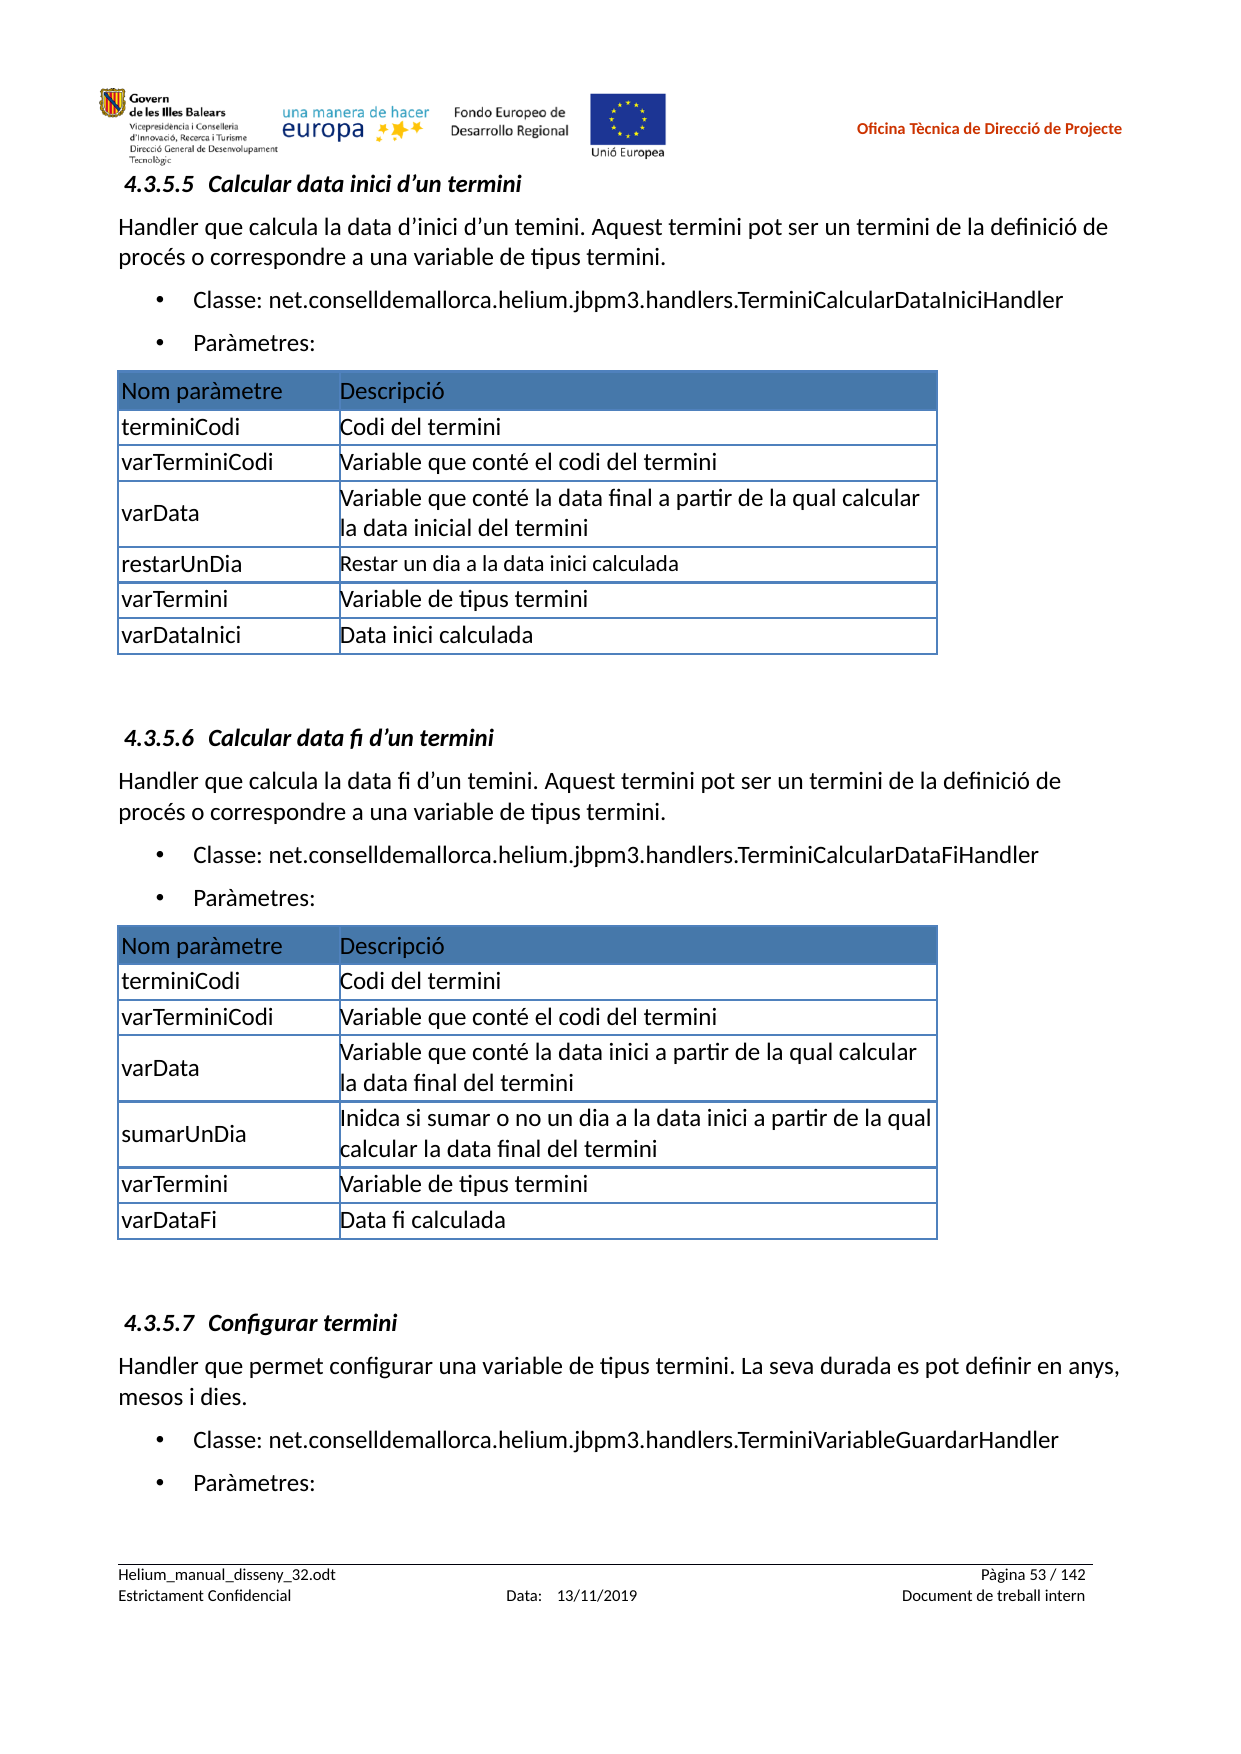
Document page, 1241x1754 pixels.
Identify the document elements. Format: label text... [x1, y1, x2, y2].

table_cell Variable que conté la data final a partir de la qual calcular la data inicial del termini [341, 482, 936, 546]
table_cell Data fi calculada [341, 1204, 936, 1237]
table_header Descripció [341, 373, 936, 409]
table_header Nom paràmetre [119, 373, 339, 409]
table_cell Variable que conté el codi del termini [341, 1001, 936, 1034]
table_cell varData [119, 1036, 339, 1100]
table_cell varDataInici [119, 619, 339, 652]
text Handler que permet configurar una variable de tipus termini. La seva durada es pot definir en anys, mesos i dies. [118, 1350, 1122, 1411]
table_cell Codi del termini [341, 411, 936, 444]
table_header Descripció [341, 927, 936, 963]
table_cell varTerminiCodi [119, 1001, 339, 1034]
list Paràmetres: [156, 1467, 1122, 1497]
list Paràmetres: [156, 327, 1122, 358]
subtitle Calcular data fi d’un termini [118, 722, 1122, 753]
table_cell terminiCodi [119, 965, 339, 999]
subtitle Configurar termini [118, 1308, 1122, 1338]
table_cell terminiCodi [119, 411, 339, 444]
table_cell varDataFi [119, 1204, 339, 1237]
picture [99, 87, 668, 166]
table_cell varTermini [119, 1169, 339, 1202]
text Handler que calcula la data fi d’un temini. Aquest termini pot ser un termini de la definició de procés o correspondre a una variable de tipus termini. [118, 765, 1122, 826]
table_cell Restar un dia a la data inici calculada [341, 548, 936, 581]
table_cell Variable que conté la data inici a partir de la qual calcular la data final del termini [341, 1036, 936, 1100]
table_header Nom paràmetre [119, 927, 339, 963]
table_cell varData [119, 482, 339, 546]
table_cell Variable que conté el codi del termini [341, 446, 936, 480]
list Classe: net.conselldemallorca.helium.jbpm3.handlers.TerminiVariableGuardarHandler [156, 1424, 1122, 1454]
list Paràmetres: [156, 882, 1122, 912]
table_cell Codi del termini [341, 965, 936, 999]
table_cell Variable de tipus termini [341, 1169, 936, 1202]
text Handler que calcula la data d’inici d’un temini. Aquest termini pot ser un termini de la definició de procés o correspondre a una variable de tipus termini. [118, 211, 1122, 272]
table_cell sumarUnDia [119, 1103, 339, 1166]
table_cell Data inici calculada [341, 619, 936, 652]
table_cell Variable de tipus termini [341, 584, 936, 617]
table_cell varTerminiCodi [119, 446, 339, 480]
list Classe: net.conselldemallorca.helium.jbpm3.handlers.TerminiCalcularDataIniciHandler [156, 284, 1122, 315]
table_cell restarUnDia [119, 548, 339, 581]
list Classe: net.conselldemallorca.helium.jbpm3.handlers.TerminiCalcularDataFiHandler [156, 839, 1122, 869]
subtitle Calcular data inici d’un termini [118, 168, 1122, 198]
table_cell varTermini [119, 584, 339, 617]
table_cell Inidca si sumar o no un dia a la data inici a partir de la qual calcular la data final del termini [341, 1103, 936, 1166]
